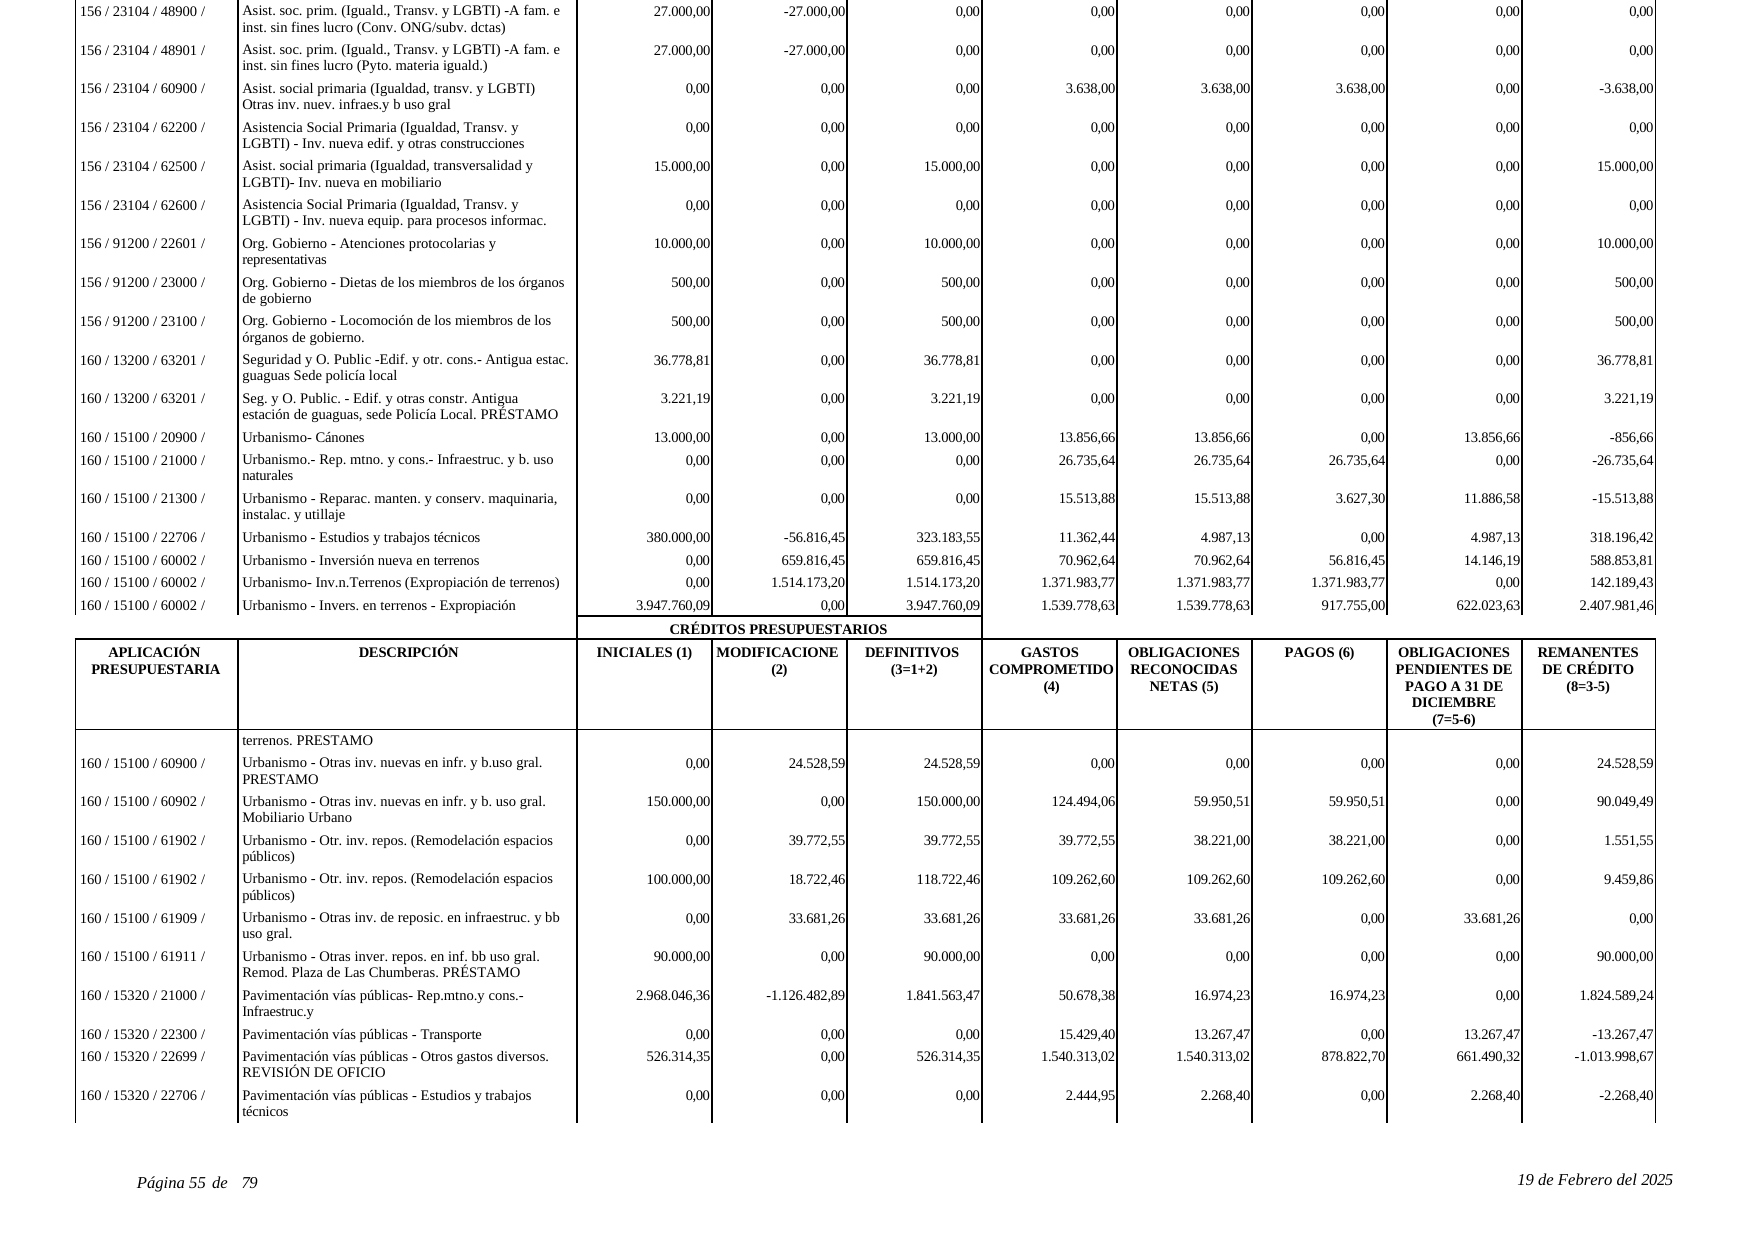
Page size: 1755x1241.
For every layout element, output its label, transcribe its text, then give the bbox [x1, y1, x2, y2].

table_cell 160 / 15320 / 21000 / [76, 985, 237, 1023]
table_cell -27.000,00 [713, 0, 846, 39]
table_cell 3.638,00 [983, 78, 1116, 116]
table_cell 1.539.778,63 [1118, 594, 1251, 615]
table_cell 0,00 [1388, 39, 1521, 77]
table_cell -56.816,45 [713, 526, 846, 549]
table_cell 0,00 [713, 349, 846, 387]
table_cell 109.262,60 [1253, 868, 1386, 907]
table_cell Asist. social primaria (Igualdad, transv. y LGBTI) Otras inv. nuev. infraes.y b uso gral [239, 78, 576, 116]
table_cell 0,00 [1118, 751, 1251, 791]
table_cell Urbanismo- Cánones [239, 426, 576, 449]
table_cell 9.459,86 [1523, 868, 1655, 907]
table_cell 11.362,44 [983, 526, 1116, 549]
table_cell 0,00 [713, 310, 846, 349]
table_cell 0,00 [1388, 868, 1521, 907]
table_cell 0,00 [1118, 310, 1251, 349]
table_cell 0,00 [1388, 194, 1521, 232]
table_cell [1523, 730, 1655, 751]
table_cell 3.221,19 [1523, 388, 1655, 426]
table_cell 0,00 [1388, 233, 1521, 271]
table_cell 622.023,63 [1388, 594, 1521, 615]
table_cell 38.221,00 [1253, 830, 1386, 868]
table_cell 0,00 [1253, 751, 1386, 791]
table_cell 50.678,38 [983, 985, 1116, 1023]
table_cell OBLIGACIONES PENDIENTES DE PAGO A 31 DE DICIEMBRE (7=5-6) [1388, 640, 1521, 728]
table_cell 0,00 [1253, 0, 1386, 39]
table_cell 56.816,45 [1253, 549, 1386, 571]
table_cell 0,00 [713, 1046, 846, 1084]
table_cell 3.627,30 [1253, 488, 1386, 526]
table_cell 26.735,64 [1253, 449, 1386, 487]
table_cell -27.000,00 [713, 39, 846, 77]
table_cell 0,00 [713, 194, 846, 232]
table_cell 0,00 [578, 78, 711, 116]
table_cell 0,00 [713, 488, 846, 526]
table_cell 0,00 [1253, 310, 1386, 349]
table_cell 160 / 15320 / 22699 / [76, 1046, 237, 1084]
table_cell DEFINITIVOS (3=1+2) [848, 640, 981, 728]
table_cell Urbanismo - Otr. inv. repos. (Remodelación espacios públicos) [239, 868, 576, 907]
table_cell 1.371.983,77 [1118, 571, 1251, 594]
table_cell 0,00 [1118, 39, 1251, 77]
table_cell 0,00 [983, 155, 1116, 194]
table_cell 0,00 [1253, 194, 1386, 232]
table_cell 0,00 [983, 751, 1116, 791]
table_cell Urbanismo - Otras inv. de reposic. en infraestruc. y bb uso gral. [239, 907, 576, 946]
table_cell 0,00 [983, 271, 1116, 310]
table_cell 0,00 [1253, 1085, 1386, 1123]
table_cell 0,00 [713, 116, 846, 155]
table_cell 1.824.589,24 [1523, 985, 1655, 1023]
table_cell Pavimentación vías públicas - Transporte [239, 1023, 576, 1046]
table_cell OBLIGACIONES RECONOCIDAS NETAS (5) [1118, 640, 1251, 728]
table_cell 10.000,00 [578, 233, 711, 271]
table_cell 15.000,00 [1523, 155, 1655, 194]
table_cell -3.638,00 [1523, 78, 1655, 116]
table_cell 0,00 [1253, 907, 1386, 946]
table_cell 24.528,59 [848, 751, 981, 791]
table_cell 0,00 [1118, 946, 1251, 984]
table_cell 160 / 15100 / 61911 / [76, 946, 237, 984]
table_cell 160 / 15100 / 20900 / [76, 426, 237, 449]
table_cell 1.514.173,20 [713, 571, 846, 594]
table_cell 0,00 [578, 488, 711, 526]
table_cell [76, 730, 237, 751]
table_cell 39.772,55 [983, 830, 1116, 868]
table_cell DESCRIPCIÓN [239, 640, 576, 728]
table_cell 0,00 [848, 78, 981, 116]
table_cell 0,00 [848, 0, 981, 39]
table_cell 0,00 [1388, 571, 1521, 594]
table_cell 15.429,40 [983, 1023, 1116, 1046]
table_cell 1.514.173,20 [848, 571, 981, 594]
table_cell -13.267,47 [1523, 1023, 1655, 1046]
table_cell REMANENTES DE CRÉDITO (8=3-5) [1523, 640, 1655, 728]
table_cell 0,00 [1253, 349, 1386, 387]
table_cell 36.778,81 [1523, 349, 1655, 387]
table_cell 156 / 23104 / 62200 / [76, 116, 237, 155]
table_cell 0,00 [848, 1085, 981, 1123]
table_cell 0,00 [848, 116, 981, 155]
table_cell 109.262,60 [1118, 868, 1251, 907]
table_cell 0,00 [1388, 310, 1521, 349]
table_cell 15.513,88 [983, 488, 1116, 526]
table_cell Org. Gobierno - Dietas de los miembros de los órganos de gobierno [239, 271, 576, 310]
table_cell GASTOS COMPROMETIDO (4) [983, 640, 1116, 728]
table_cell 70.962,64 [983, 549, 1116, 571]
table_cell 0,00 [578, 1023, 711, 1046]
table_cell Urbanismo.- Rep. mtno. y cons.- Infraestruc. y b. uso naturales [239, 449, 576, 487]
table_cell 4.987,13 [1388, 526, 1521, 549]
table_header [75, 615, 576, 638]
table_cell 90.000,00 [848, 946, 981, 984]
table_cell 156 / 91200 / 23000 / [76, 271, 237, 310]
table_cell Urbanismo - Otras inv. nuevas en infr. y b.uso gral. PRESTAMO [239, 751, 576, 791]
table_cell 0,00 [983, 388, 1116, 426]
table_cell 160 / 15100 / 61909 / [76, 907, 237, 946]
table_cell 1.540.313,02 [983, 1046, 1116, 1084]
table_cell 0,00 [1253, 116, 1386, 155]
table_cell 24.528,59 [713, 751, 846, 791]
table_cell -26.735,64 [1523, 449, 1655, 487]
table_cell 0,00 [1253, 388, 1386, 426]
table_cell 0,00 [713, 155, 846, 194]
table_cell 1.371.983,77 [983, 571, 1116, 594]
table_cell 0,00 [578, 194, 711, 232]
table_cell 0,00 [1388, 349, 1521, 387]
table_cell 15.000,00 [578, 155, 711, 194]
table_cell 0,00 [1388, 116, 1521, 155]
table_cell 0,00 [713, 449, 846, 487]
table_cell 0,00 [848, 488, 981, 526]
table_cell 0,00 [983, 194, 1116, 232]
table_cell 1.551,55 [1523, 830, 1655, 868]
table_cell 0,00 [713, 233, 846, 271]
table_cell 0,00 [1118, 155, 1251, 194]
table_cell 160 / 15100 / 60002 / [76, 571, 237, 594]
table_cell 109.262,60 [983, 868, 1116, 907]
table_cell [713, 730, 846, 751]
table_cell 0,00 [1388, 78, 1521, 116]
table_cell [1118, 730, 1251, 751]
table_cell 0,00 [1523, 39, 1655, 77]
table_cell 661.490,32 [1388, 1046, 1521, 1084]
table_cell PAGOS (6) [1253, 640, 1386, 728]
table_cell 0,00 [1253, 233, 1386, 271]
table_cell 500,00 [1523, 310, 1655, 349]
table_cell 588.853,81 [1523, 549, 1655, 571]
table_cell 160 / 15320 / 22706 / [76, 1085, 237, 1123]
table_cell Pavimentación vías públicas - Otros gastos diversos. REVISIÓN DE OFICIO [239, 1046, 576, 1084]
table_cell 500,00 [1523, 271, 1655, 310]
table_cell Asist. social primaria (Igualdad, transversalidad y LGBTI)- Inv. nueva en mobiliario [239, 155, 576, 194]
table_cell 0,00 [1388, 946, 1521, 984]
table_cell -15.513,88 [1523, 488, 1655, 526]
table_cell Urbanismo - Otras inver. repos. en inf. bb uso gral. Remod. Plaza de Las Chumberas. PRÉSTAMO [239, 946, 576, 984]
table_cell 318.196,42 [1523, 526, 1655, 549]
table_cell 0,00 [1523, 907, 1655, 946]
table_cell 0,00 [578, 449, 711, 487]
table_cell 0,00 [713, 388, 846, 426]
table_cell 0,00 [1253, 526, 1386, 549]
table_cell 0,00 [1388, 830, 1521, 868]
table_cell 15.000,00 [848, 155, 981, 194]
table_cell [578, 730, 711, 751]
table_cell 0,00 [1388, 0, 1521, 39]
table_cell 0,00 [713, 1023, 846, 1046]
table_cell 0,00 [848, 1023, 981, 1046]
table_cell 150.000,00 [578, 791, 711, 829]
table_cell 13.267,47 [1118, 1023, 1251, 1046]
table_cell 500,00 [848, 310, 981, 349]
table_cell 4.987,13 [1118, 526, 1251, 549]
table_cell MODIFICACIONE (2) [713, 640, 846, 728]
table_cell 0,00 [713, 426, 846, 449]
table_cell 0,00 [1523, 194, 1655, 232]
table_cell terrenos. PRESTAMO [239, 730, 576, 751]
table_cell 0,00 [1253, 426, 1386, 449]
table_cell 160 / 15100 / 22706 / [76, 526, 237, 549]
table_cell 100.000,00 [578, 868, 711, 907]
table_cell 0,00 [1388, 449, 1521, 487]
table_cell 39.772,55 [848, 830, 981, 868]
table_cell 659.816,45 [848, 549, 981, 571]
table_cell 0,00 [983, 310, 1116, 349]
table_cell 26.735,64 [983, 449, 1116, 487]
table_cell 59.950,51 [1253, 791, 1386, 829]
table_cell -1.013.998,67 [1523, 1046, 1655, 1084]
table_cell 3.638,00 [1118, 78, 1251, 116]
table_cell 16.974,23 [1253, 985, 1386, 1023]
table_cell 0,00 [713, 791, 846, 829]
table_header [983, 615, 1655, 638]
table_cell 27.000,00 [578, 0, 711, 39]
table_cell 156 / 23104 / 60900 / [76, 78, 237, 116]
table_cell 13.856,66 [1118, 426, 1251, 449]
table_cell 1.539.778,63 [983, 594, 1116, 615]
table_cell 3.221,19 [848, 388, 981, 426]
table_cell 0,00 [983, 349, 1116, 387]
table_cell 160 / 15100 / 21300 / [76, 488, 237, 526]
table_cell 0,00 [1388, 388, 1521, 426]
table_cell 13.000,00 [848, 426, 981, 449]
table_cell 2.968.046,36 [578, 985, 711, 1023]
table_cell Asist. soc. prim. (Iguald., Transv. y LGBTI) -A fam. e inst. sin fines lucro (Pyto. materia iguald.) [239, 39, 576, 77]
table_cell 0,00 [1118, 116, 1251, 155]
table_cell 0,00 [1118, 233, 1251, 271]
table_cell 0,00 [1118, 271, 1251, 310]
table_cell 0,00 [713, 946, 846, 984]
table_cell 878.822,70 [1253, 1046, 1386, 1084]
table_cell 160 / 15100 / 60002 / [76, 594, 237, 615]
table_cell 160 / 13200 / 63201 / [76, 388, 237, 426]
table_cell Seg. y O. Public. - Edif. y otras constr. Antigua estación de guaguas, sede Policía Local. PRÉSTAMO [239, 388, 576, 426]
table_cell 160 / 13200 / 63201 / [76, 349, 237, 387]
table_cell 0,00 [848, 39, 981, 77]
table_cell 0,00 [578, 751, 711, 791]
table_cell 33.681,26 [1118, 907, 1251, 946]
table_cell 160 / 15100 / 60902 / [76, 791, 237, 829]
table_cell 0,00 [983, 116, 1116, 155]
table_cell Pavimentación vías públicas - Estudios y trabajos técnicos [239, 1085, 576, 1123]
table_cell 1.371.983,77 [1253, 571, 1386, 594]
table_cell 33.681,26 [848, 907, 981, 946]
table_cell Urbanismo - Inversión nueva en terrenos [239, 549, 576, 571]
table_cell Urbanismo - Otr. inv. repos. (Remodelación espacios públicos) [239, 830, 576, 868]
table_cell 142.189,43 [1523, 571, 1655, 594]
table_cell 39.772,55 [713, 830, 846, 868]
table_cell Urbanismo - Otras inv. nuevas en infr. y b. uso gral. Mobiliario Urbano [239, 791, 576, 829]
table_cell 14.146,19 [1388, 549, 1521, 571]
table_cell 3.947.760,09 [848, 594, 981, 615]
table_cell -1.126.482,89 [713, 985, 846, 1023]
table_cell 500,00 [848, 271, 981, 310]
table_cell 160 / 15100 / 60002 / [76, 549, 237, 571]
table_cell INICIALES (1) [578, 640, 711, 728]
table_cell 0,00 [1523, 116, 1655, 155]
table_cell 659.816,45 [713, 549, 846, 571]
table_cell 33.681,26 [983, 907, 1116, 946]
table_cell 156 / 23104 / 62500 / [76, 155, 237, 194]
table_cell 0,00 [1388, 791, 1521, 829]
table_cell 0,00 [983, 39, 1116, 77]
table_cell 0,00 [1388, 271, 1521, 310]
table_cell 160 / 15100 / 21000 / [76, 449, 237, 487]
table_cell Urbanismo - Reparac. manten. y conserv. maquinaria, instalac. y utillaje [239, 488, 576, 526]
table_cell 0,00 [983, 946, 1116, 984]
table_cell 0,00 [713, 594, 846, 615]
table_cell Pavimentación vías públicas- Rep.mtno.y cons.-Infraestruc.y [239, 985, 576, 1023]
table_cell -856,66 [1523, 426, 1655, 449]
table_cell 70.962,64 [1118, 549, 1251, 571]
table_cell 10.000,00 [1523, 233, 1655, 271]
table_cell 0,00 [1118, 388, 1251, 426]
table_cell Asistencia Social Primaria (Igualdad, Transv. y LGBTI) - Inv. nueva equip. para procesos informac. [239, 194, 576, 232]
table_cell 15.513,88 [1118, 488, 1251, 526]
table_cell 11.886,58 [1388, 488, 1521, 526]
table_cell 0,00 [1118, 0, 1251, 39]
table_cell 16.974,23 [1118, 985, 1251, 1023]
table_cell -2.268,40 [1523, 1085, 1655, 1123]
table_cell 160 / 15320 / 22300 / [76, 1023, 237, 1046]
table_cell 0,00 [578, 549, 711, 571]
table_cell 156 / 91200 / 22601 / [76, 233, 237, 271]
table_cell 0,00 [578, 116, 711, 155]
table_cell 59.950,51 [1118, 791, 1251, 829]
table_cell 0,00 [1253, 271, 1386, 310]
table_cell 0,00 [713, 1085, 846, 1123]
table_cell 33.681,26 [713, 907, 846, 946]
table_cell 0,00 [1523, 0, 1655, 39]
table_cell 0,00 [1388, 751, 1521, 791]
table_cell 13.000,00 [578, 426, 711, 449]
table_cell 0,00 [713, 271, 846, 310]
table_cell 0,00 [1388, 985, 1521, 1023]
table_cell [1253, 730, 1386, 751]
table_cell 500,00 [578, 310, 711, 349]
table_cell 90.049,49 [1523, 791, 1655, 829]
table_cell Urbanismo- Inv.n.Terrenos (Expropiación de terrenos) [239, 571, 576, 594]
table_cell 156 / 23104 / 62600 / [76, 194, 237, 232]
table_cell 0,00 [1388, 155, 1521, 194]
table_cell 500,00 [578, 271, 711, 310]
table_cell 323.183,55 [848, 526, 981, 549]
table_cell 124.494,06 [983, 791, 1116, 829]
table_cell 2.444,95 [983, 1085, 1116, 1123]
table_header CRÉDITOS PRESUPUESTARIOS [578, 617, 981, 638]
table_cell 156 / 91200 / 23100 / [76, 310, 237, 349]
table_cell 0,00 [983, 0, 1116, 39]
table_cell 160 / 15100 / 60900 / [76, 751, 237, 791]
table_cell Seguridad y O. Public -Edif. y otr. cons.- Antigua estac. guaguas Sede policía local [239, 349, 576, 387]
table_cell 90.000,00 [1523, 946, 1655, 984]
table_cell 0,00 [1253, 946, 1386, 984]
table_cell 0,00 [983, 233, 1116, 271]
table_cell 917.755,00 [1253, 594, 1386, 615]
table_cell [848, 730, 981, 751]
table_cell 526.314,35 [848, 1046, 981, 1084]
table_cell 1.540.313,02 [1118, 1046, 1251, 1084]
table_cell APLICACIÓN PRESUPUESTARIA [76, 640, 237, 728]
table_cell 160 / 15100 / 61902 / [76, 868, 237, 907]
table_cell 26.735,64 [1118, 449, 1251, 487]
table_cell 2.268,40 [1118, 1085, 1251, 1123]
table_cell 0,00 [1118, 194, 1251, 232]
table_cell 160 / 15100 / 61902 / [76, 830, 237, 868]
table_cell 2.407.981,46 [1523, 594, 1655, 615]
table_cell 38.221,00 [1118, 830, 1251, 868]
table_cell 0,00 [1118, 349, 1251, 387]
table_cell 0,00 [848, 449, 981, 487]
table_cell Asist. soc. prim. (Iguald., Transv. y LGBTI) -A fam. e inst. sin fines lucro (Conv. ONG/subv. dctas) [239, 0, 576, 39]
table_cell Org. Gobierno - Atenciones protocolarias y representativas [239, 233, 576, 271]
table_cell 150.000,00 [848, 791, 981, 829]
table_cell 1.841.563,47 [848, 985, 981, 1023]
table_cell 0,00 [848, 194, 981, 232]
table_cell 18.722,46 [713, 868, 846, 907]
table_cell 27.000,00 [578, 39, 711, 77]
table_cell Asistencia Social Primaria (Igualdad, Transv. y LGBTI) - Inv. nueva edif. y otras construcciones [239, 116, 576, 155]
table_cell 0,00 [1253, 1023, 1386, 1046]
table_cell 13.267,47 [1388, 1023, 1521, 1046]
table_cell 36.778,81 [848, 349, 981, 387]
table_cell 0,00 [1253, 155, 1386, 194]
table_cell 33.681,26 [1388, 907, 1521, 946]
table_cell 13.856,66 [1388, 426, 1521, 449]
table_cell 156 / 23104 / 48900 / [76, 0, 237, 39]
table_cell 10.000,00 [848, 233, 981, 271]
table_cell 13.856,66 [983, 426, 1116, 449]
table_cell Urbanismo - Estudios y trabajos técnicos [239, 526, 576, 549]
table_cell 3.221,19 [578, 388, 711, 426]
table_cell 24.528,59 [1523, 751, 1655, 791]
table_cell 118.722,46 [848, 868, 981, 907]
table_cell 3.947.760,09 [578, 594, 711, 615]
table_cell 0,00 [1253, 39, 1386, 77]
table_cell [983, 730, 1116, 751]
table_cell 526.314,35 [578, 1046, 711, 1084]
table_cell 0,00 [578, 830, 711, 868]
table_cell 0,00 [713, 78, 846, 116]
table_cell Urbanismo - Invers. en terrenos - Expropiación [239, 594, 576, 615]
table_cell 3.638,00 [1253, 78, 1386, 116]
table_cell 0,00 [578, 571, 711, 594]
table_cell 0,00 [578, 907, 711, 946]
table_cell 156 / 23104 / 48901 / [76, 39, 237, 77]
table_cell [1388, 730, 1521, 751]
table_cell 2.268,40 [1388, 1085, 1521, 1123]
table_cell Org. Gobierno - Locomoción de los miembros de los órganos de gobierno. [239, 310, 576, 349]
table_cell 0,00 [578, 1085, 711, 1123]
table_cell 90.000,00 [578, 946, 711, 984]
table_cell 36.778,81 [578, 349, 711, 387]
table_cell 380.000,00 [578, 526, 711, 549]
